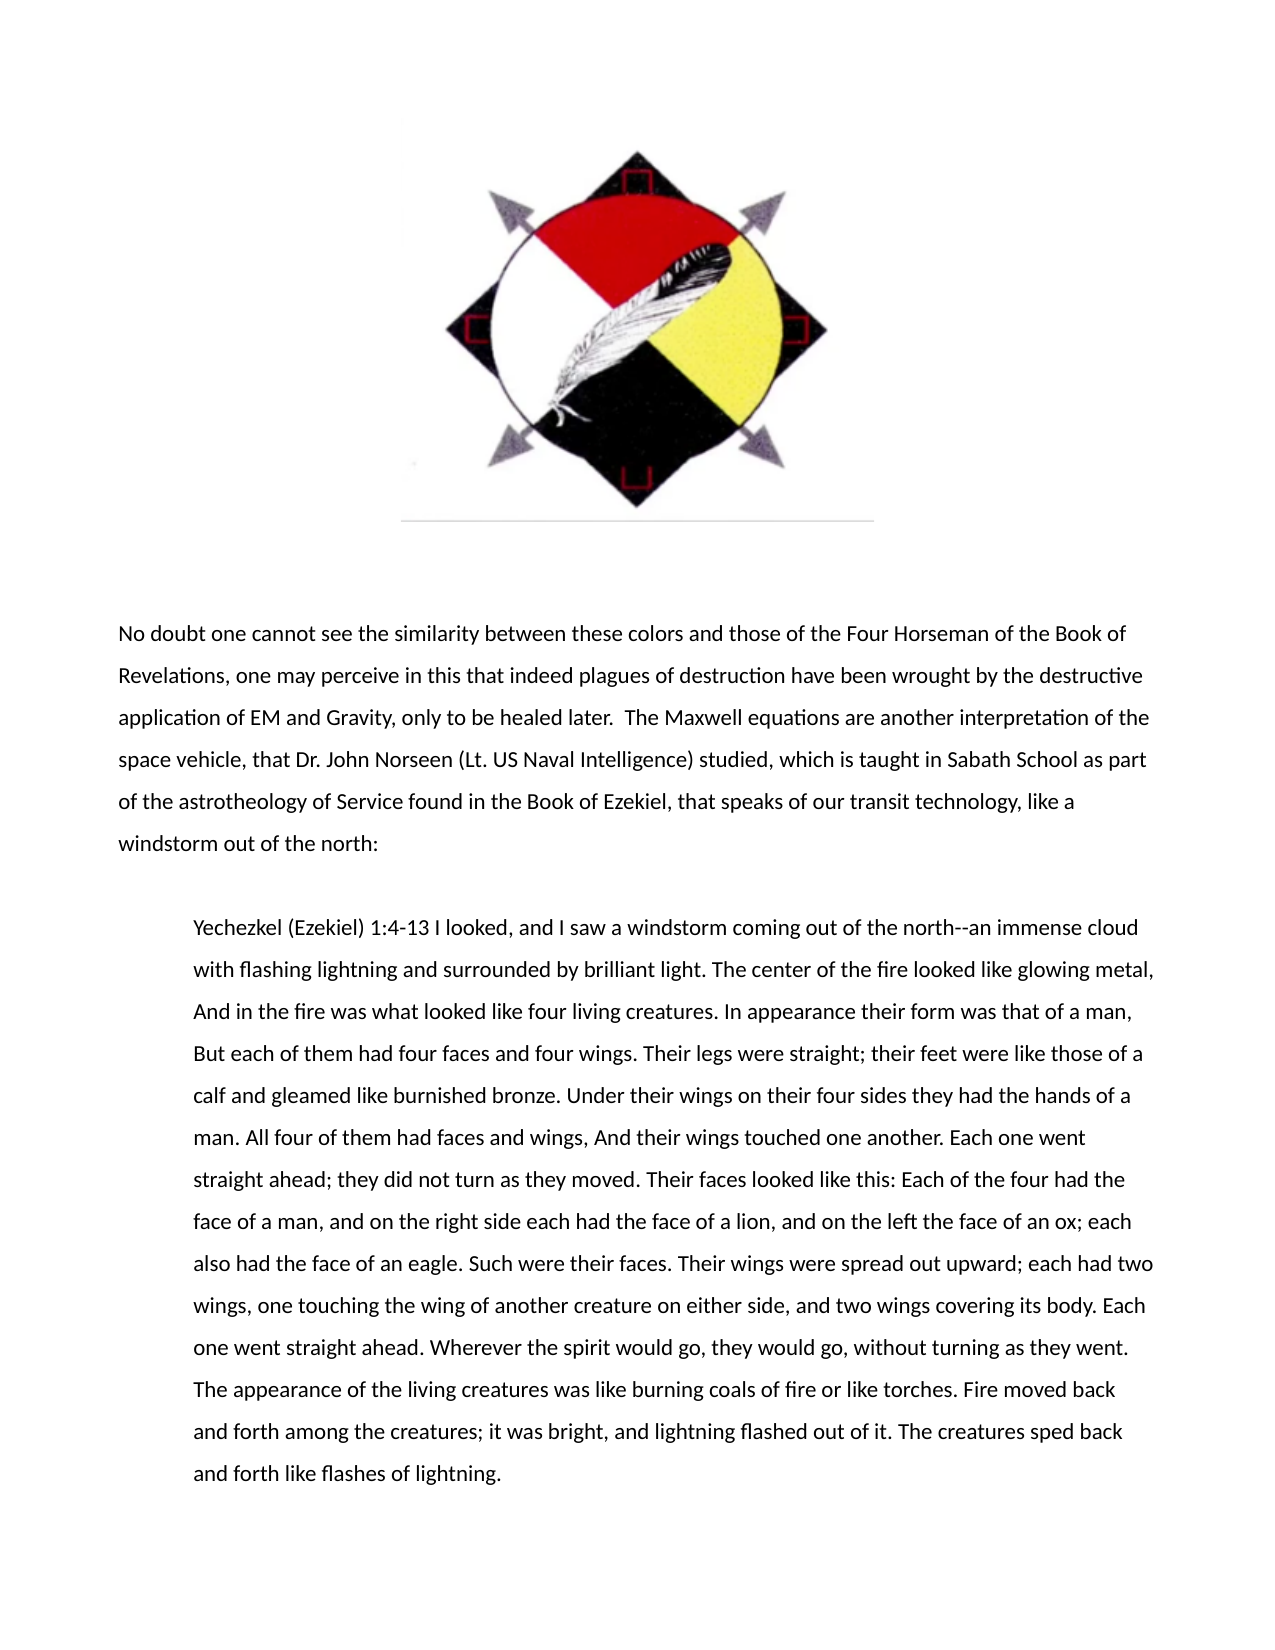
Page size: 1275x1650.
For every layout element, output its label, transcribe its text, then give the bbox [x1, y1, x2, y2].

text No doubt one cannot see the similarity between these colors and those of the Four Horseman of the Book of Revelations, one may perceive in this that indeed plagues of destruction have been wrought by the destructive application of EM and Gravity, only to be healed later. The Maxwell equations are another interpretation of the space vehicle, that Dr. John Norseen (Lt. US Naval Intelligence) studied, which is taught in Sabath School as part of the astrotheology of Service found in the Book of Ezekiel, that speaks of our transit technology, like a windstorm out of the north: [118, 619, 1157, 857]
text Yechezkel (Ezekiel) 1:4-13 I looked, and I saw a windstorm coming out of the north--an immense cloud with flashing lightning and surrounded by brilliant light. The center of the fire looked like glowing metal, And in the fire was what looked like four living creatures. In appearance their form was that of a man, But each of them had four faces and four wings. Their legs were straight; their feet were like those of a calf and gleamed like burnished bronze. Under their wings on their four sides they had the hands of a man. All four of them had faces and wings, And their wings touched one another. Each one went straight ahead; they did not turn as they moved. Their faces looked like this: Each of the four had the face of a man, and on the right side each had the face of a lion, and on the left the face of an ox; each also had the face of an eagle. Such were their faces. Their wings were spread out upward; each had two wings, one touching the wing of another creature on either side, and two wings covering its body. Each one went straight ahead. Wherever the spirit would go, they would go, without turning as they went. The appearance of the living creatures was like burning coals of fire or like torches. Fire moved back and forth among the creatures; it was bright, and lightning flashed out of it. The creatures sped back and forth like flashes of lightning. [193, 913, 1157, 1487]
picture [400, 118, 875, 522]
